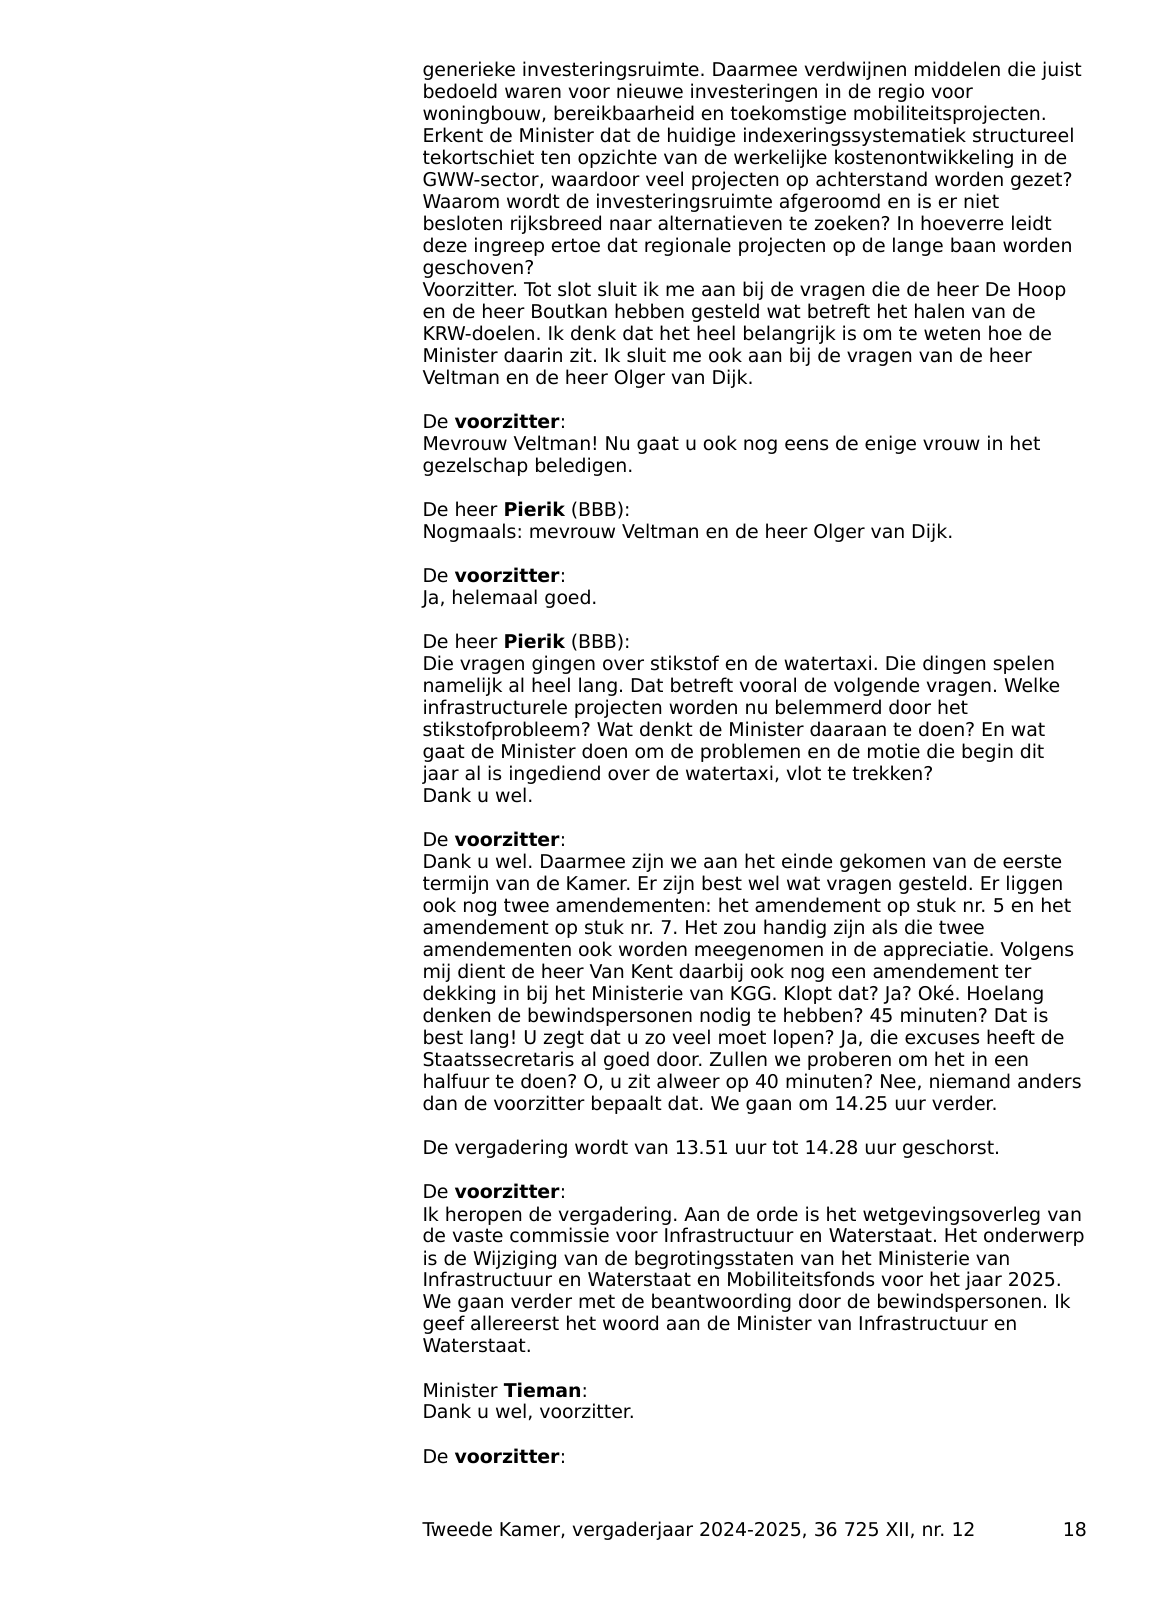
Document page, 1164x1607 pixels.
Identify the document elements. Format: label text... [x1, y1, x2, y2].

text Voorzitter. Tot slot sluit ik me aan bij de vragen die de heer De Hoop en de heer Boutkan hebben gesteld wat betreft het halen van de KRW-doelen. Ik denk dat het heel belangrijk is om te weten hoe de Minister daarin zit. Ik sluit me ook aan bij de vragen van de heer Veltman en de heer Olger van Dijk. [422, 279, 1087, 389]
text generieke investeringsruimte. Daarmee verdwijnen middelen die juist bedoeld waren voor nieuwe investeringen in de regio voor woningbouw, bereikbaarheid en toekomstige mobiliteitsprojecten. Erkent de Minister dat de huidige indexeringssystematiek structureel tekortschiet ten opzichte van de werkelijke kostenontwikkeling in de GWW-sector, waardoor veel projecten op achterstand worden gezet? Waarom wordt de investeringsruimte afgeroomd en is er niet besloten rijksbreed naar alternatieven te zoeken? In hoeverre leidt deze ingreep ertoe dat regionale projecten op de lange baan worden geschoven? [422, 59, 1087, 279]
text Ik heropen de vergadering. Aan de orde is het wetgevingsoverleg van de vaste commissie voor Infrastructuur en Waterstaat. Het onderwerp is de Wijziging van de begrotingsstaten van het Ministerie van Infrastructuur en Waterstaat en Mobiliteitsfonds voor het jaar 2025. We gaan verder met de beantwoording door de bewindspersonen. Ik geef allereerst het woord aan de Minister van Infrastructuur en Waterstaat. [422, 1203, 1087, 1357]
text De voorzitter: [422, 1181, 1087, 1203]
text De heer Pierik (BBB): [422, 499, 1087, 521]
text De heer Pierik (BBB): [422, 631, 1087, 653]
text Mevrouw Veltman! Nu gaat u ook nog eens de enige vrouw in het gezelschap beledigen. [422, 433, 1087, 477]
text Ja, helemaal goed. [422, 587, 1087, 609]
text Dank u wel. [422, 785, 1087, 807]
text Minister Tieman: [422, 1379, 1087, 1401]
text Dank u wel. Daarmee zijn we aan het einde gekomen van de eerste termijn van de Kamer. Er zijn best wel wat vragen gesteld. Er liggen ook nog twee amendementen: het amendement op stuk nr. 5 en het amendement op stuk nr. 7. Het zou handig zijn als die twee amendementen ook worden meegenomen in de appreciatie. Volgens mij dient de heer Van Kent daarbij ook nog een amendement ter dekking in bij het Ministerie van KGG. Klopt dat? Ja? Oké. Hoelang denken de bewindspersonen nodig te hebben? 45 minuten? Dat is best lang! U zegt dat u zo veel moet lopen? Ja, die excuses heeft de Staatssecretaris al goed door. Zullen we proberen om het in een halfuur te doen? O, u zit alweer op 40 minuten? Nee, niemand anders dan de voorzitter bepaalt dat. We gaan om 14.25 uur verder. [422, 851, 1087, 1115]
text De voorzitter: [422, 829, 1087, 851]
text Nogmaals: mevrouw Veltman en de heer Olger van Dijk. [422, 521, 1087, 543]
text Die vragen gingen over stikstof en de watertaxi. Die dingen spelen namelijk al heel lang. Dat betreft vooral de volgende vragen. Welke infrastructurele projecten worden nu belemmerd door het stikstofprobleem? Wat denkt de Minister daaraan te doen? En wat gaat de Minister doen om de problemen en de motie die begin dit jaar al is ingediend over de watertaxi, vlot te trekken? [422, 653, 1087, 785]
text De voorzitter: [422, 565, 1087, 587]
text Dank u wel, voorzitter. [422, 1401, 1087, 1423]
text De voorzitter: [422, 1446, 1087, 1468]
text De voorzitter: [422, 411, 1087, 433]
text De vergadering wordt van 13.51 uur tot 14.28 uur geschorst. [422, 1137, 1087, 1159]
